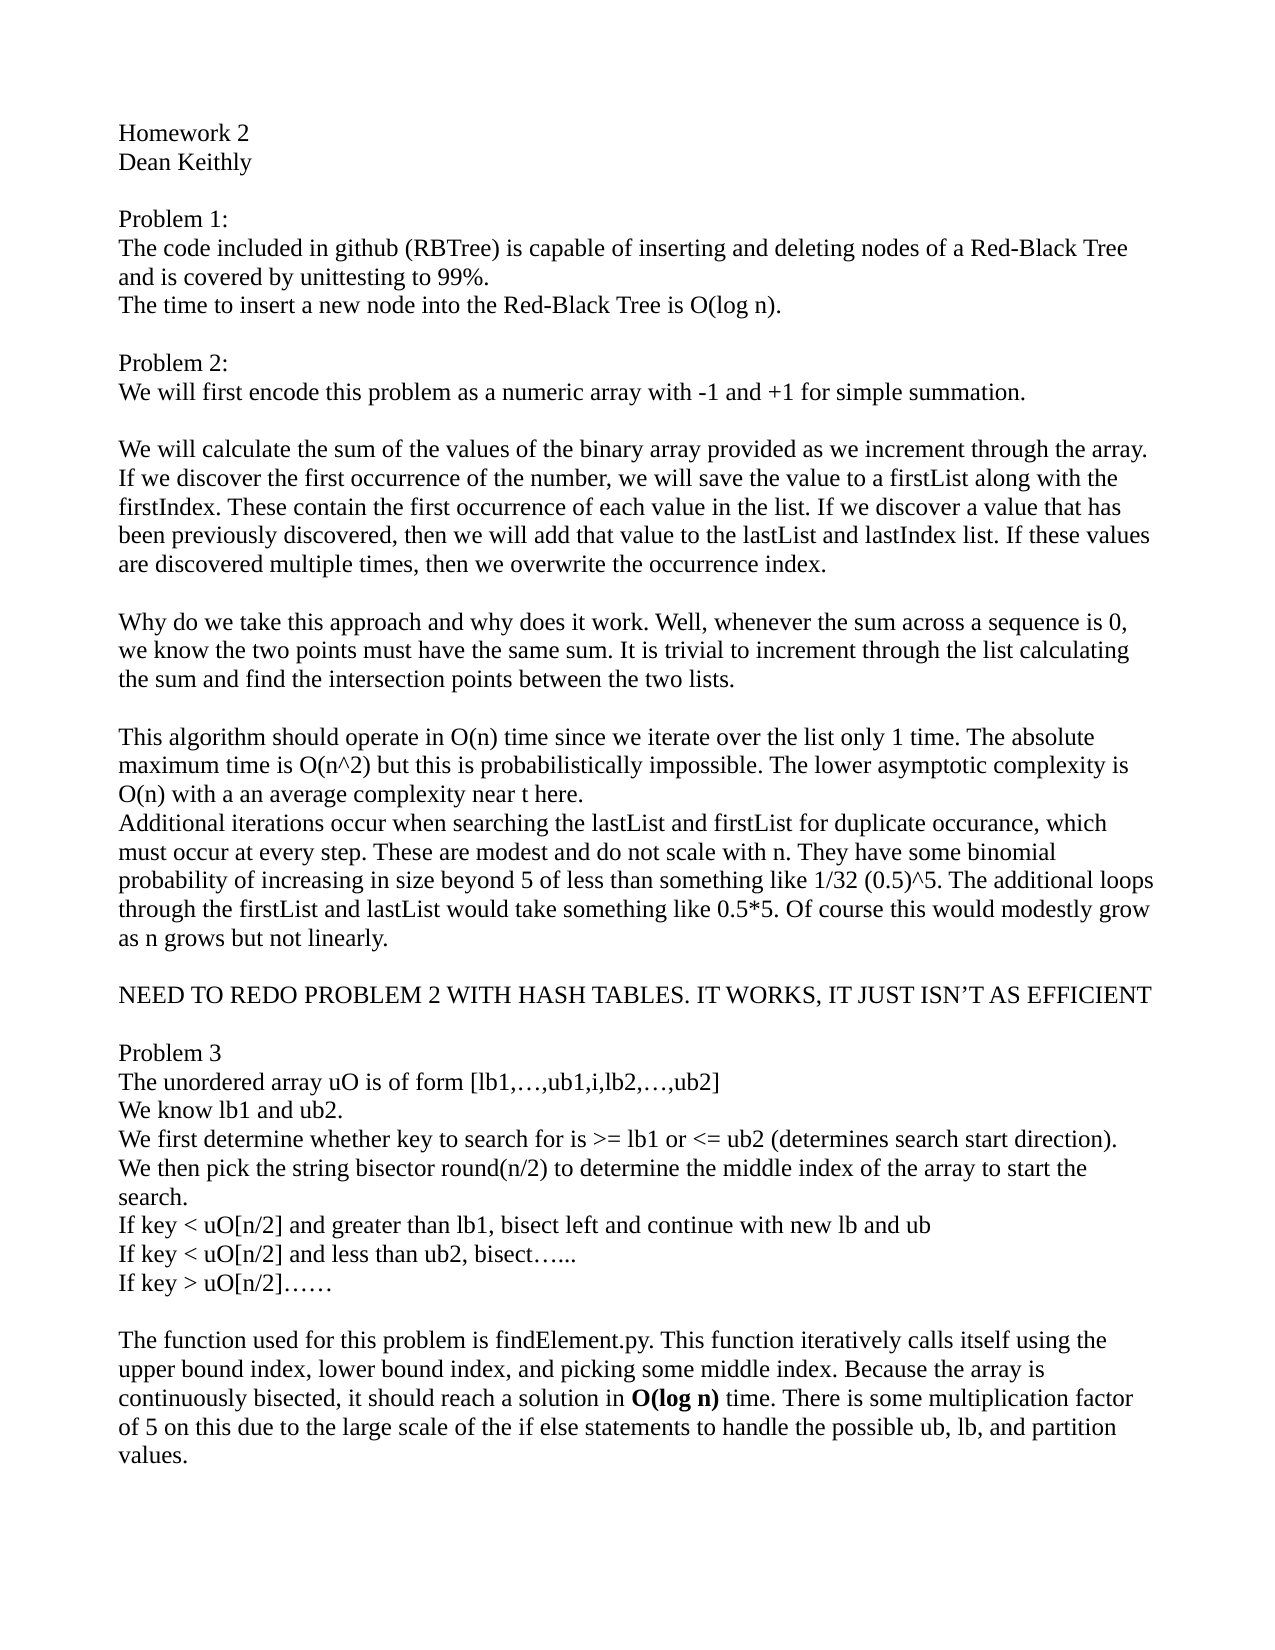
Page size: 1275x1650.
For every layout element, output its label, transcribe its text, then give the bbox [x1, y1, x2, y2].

text We first determine whether key to search for is >= lb1 or <= ub2 (determines search start direction). [118, 1124, 1157, 1153]
text The time to insert a new node into the Red-Black Tree is O(log n). [118, 291, 1157, 319]
text We then pick the string bisector round(n/2) to determine the middle index of the array to start the search. [118, 1153, 1157, 1211]
text Additional iterations occur when searching the lastList and firstList for duplicate occurance, which must occur at every step. These are modest and do not scale with n. They have some binomial probability of increasing in size beyond 5 of less than something like 1/32 (0.5)^5. The additional loops through the firstList and lastList would take something like 0.5*5. Of course this would modestly grow as n grows but not linearly. [118, 808, 1157, 952]
text If key < uO[n/2] and greater than lb1, bisect left and continue with new lb and ub [118, 1211, 1157, 1239]
text We will calculate the sum of the values of the binary array provided as we increment through the array. If we discover the first occurrence of the number, we will save the value to a firstList along with the firstIndex. These contain the first occurrence of each value in the list. If we discover a value that has been previously discovered, then we will add that value to the lastList and lastIndex list. If these values are discovered multiple times, then we overwrite the occurrence index. [118, 434, 1157, 578]
text Problem 3 [118, 1038, 1157, 1067]
text Problem 1: [118, 204, 1157, 233]
text Problem 2: [118, 348, 1157, 377]
text Dean Keithly [118, 147, 1157, 176]
text If key < uO[n/2] and less than ub2, bisect…... [118, 1239, 1157, 1268]
text The unordered array uO is of form [lb1,…,ub1,i,lb2,…,ub2] [118, 1067, 1157, 1096]
text We will first encode this problem as a numeric array with -1 and +1 for simple summation. [118, 377, 1157, 406]
text If key > uO[n/2]…… [118, 1268, 1157, 1297]
text This algorithm should operate in O(n) time since we iterate over the list only 1 time. The absolute maximum time is O(n^2) but this is probabilistically impossible. The lower asymptotic complexity is O(n) with a an average complexity near t here. [118, 722, 1157, 808]
text The code included in github (RBTree) is capable of inserting and deleting nodes of a Red-Black Tree and is covered by unittesting to 99%. [118, 233, 1157, 291]
text We know lb1 and ub2. [118, 1096, 1157, 1124]
text The function used for this problem is findElement.py. This function iteratively calls itself using the upper bound index, lower bound index, and picking some middle index. Because the array is continuously bisected, it should reach a solution in O(log n) time. There is some multiplication factor of 5 on this due to the large scale of the if else statements to handle the possible ub, lb, and partition values. [118, 1326, 1157, 1469]
text Why do we take this approach and why does it work. Well, whenever the sum across a sequence is 0, we know the two points must have the same sum. It is trivial to increment through the list calculating the sum and find the intersection points between the two lists. [118, 607, 1157, 693]
text Homework 2 [118, 118, 1157, 147]
text NEED TO REDO PROBLEM 2 WITH HASH TABLES. IT WORKS, IT JUST ISN’T AS EFFICIENT [118, 981, 1157, 1009]
